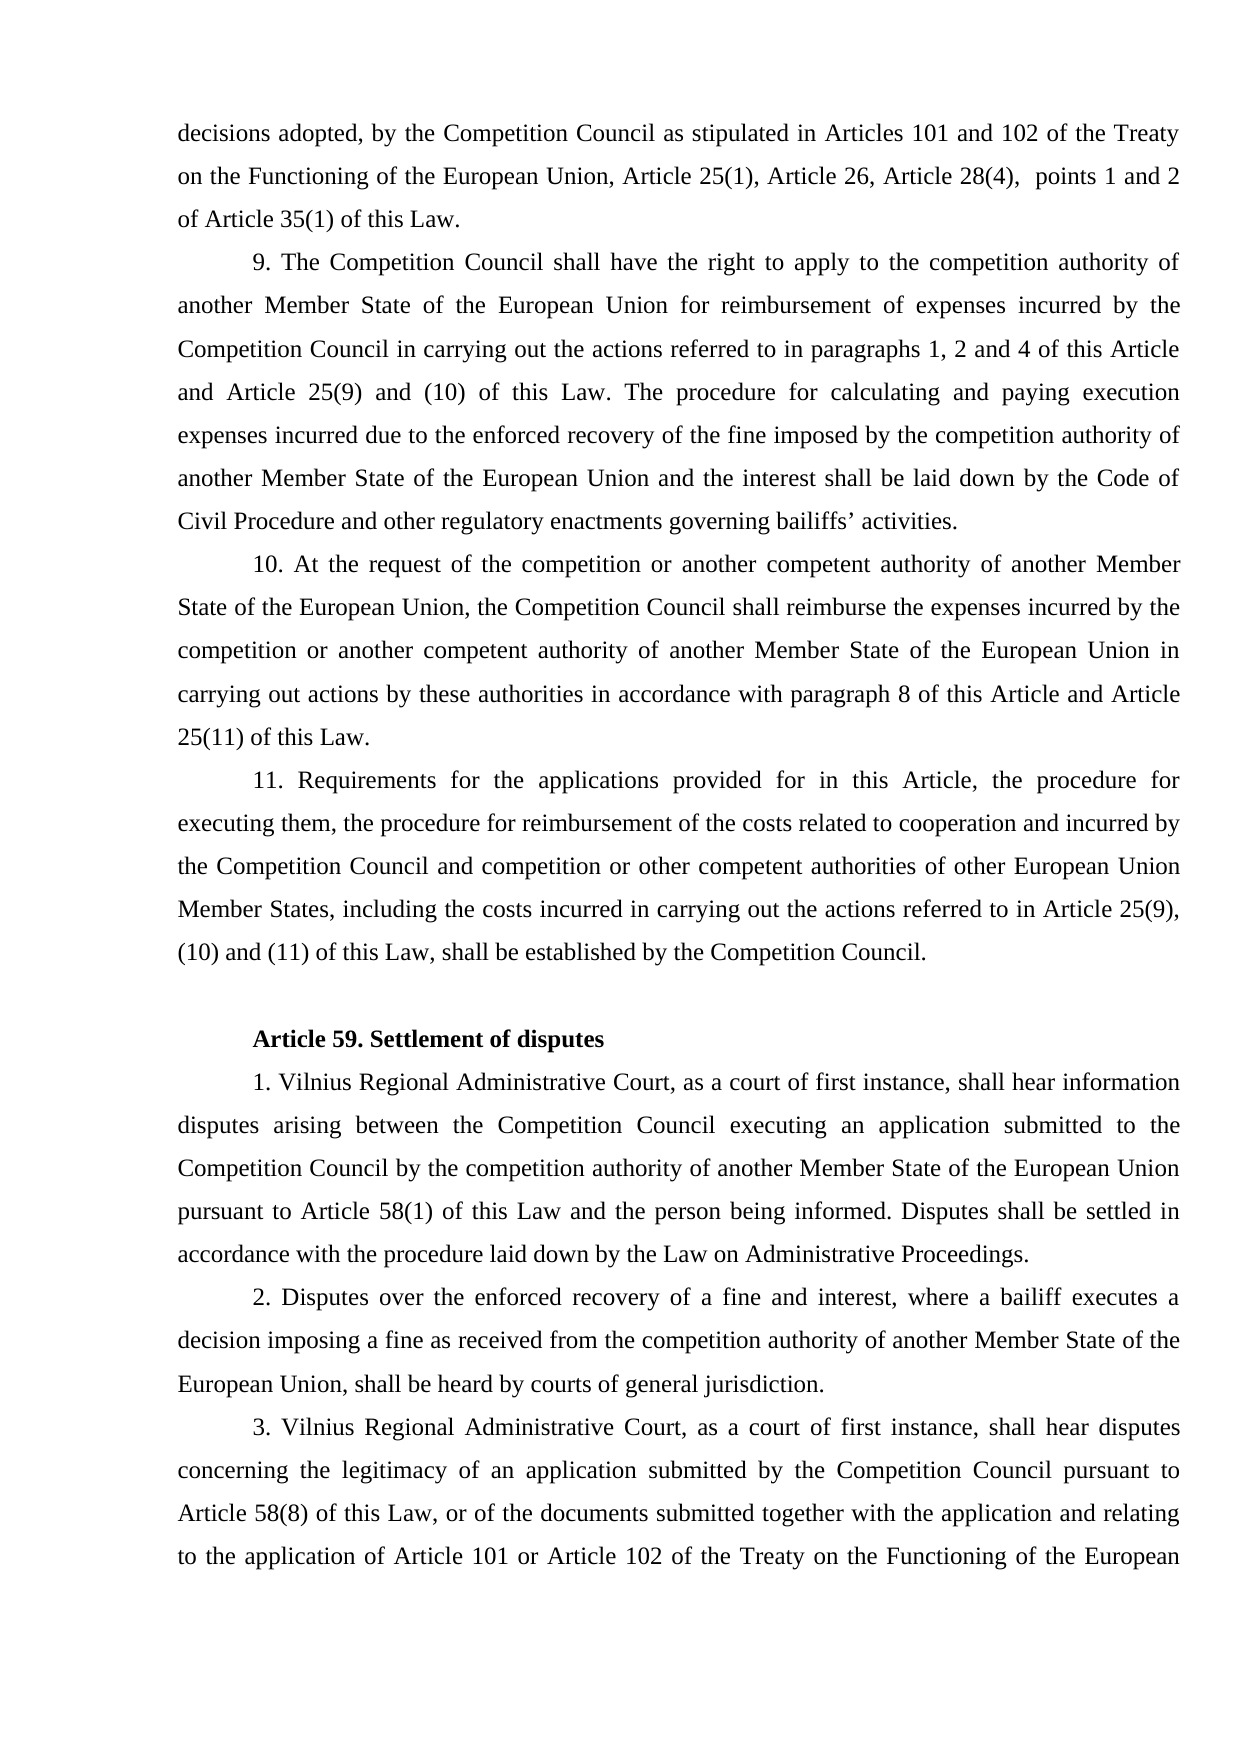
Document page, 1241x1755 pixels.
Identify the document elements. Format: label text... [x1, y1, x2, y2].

text 10. At the request of the competition or another competent authority of another Member State of the European Union, the Competition Council shall reimburse the expenses incurred by the competition or another competent authority of another Member State of the European Union in carrying out actions by these authorities in accordance with paragraph 8 of this Article and Article 25(11) of this Law. [177, 549, 1181, 751]
text 1. Vilnius Regional Administrative Court, as a court of first instance, shall hear information disputes arising between the Competition Council executing an application submitted to the Competition Council by the competition authority of another Member State of the European Union pursuant to Article 58(1) of this Law and the person being informed. Disputes shall be settled in accordance with the procedure laid down by the Law on Administrative Proceedings. [177, 1067, 1181, 1268]
text decisions adopted, by the Competition Council as stipulated in Articles 101 and 102 of the Treaty on the Functioning of the European Union, Article 25(1), Article 26, Article 28(4), points 1 and 2 of Article 35(1) of this Law. [177, 118, 1181, 233]
text 11. Requirements for the applications provided for in this Article, the procedure for executing them, the procedure for reimbursement of the costs related to cooperation and incurred by the Competition Council and competition or other competent authorities of other European Union Member States, including the costs incurred in carrying out the actions referred to in Article 25(9), (10) and (11) of this Law, shall be established by the Competition Council. [177, 765, 1181, 966]
text 9. The Competition Council shall have the right to apply to the competition authority of another Member State of the European Union for reimbursement of expenses incurred by the Competition Council in carrying out the actions referred to in paragraphs 1, 2 and 4 of this Article and Article 25(9) and (10) of this Law. The procedure for calculating and paying execution expenses incurred due to the enforced recovery of the fine imposed by the competition authority of another Member State of the European Union and the interest shall be laid down by the Code of Civil Procedure and other regulatory enactments governing bailiffs’ activities. [177, 247, 1181, 535]
text Article 59. Settlement of disputes [177, 1024, 1181, 1052]
text 3. Vilnius Regional Administrative Court, as a court of first instance, shall hear disputes concerning the legitimacy of an application submitted by the Competition Council pursuant to Article 58(8) of this Law, or of the documents submitted together with the application and relating to the application of Article 101 or Article 102 of the Treaty on the Functioning of the European [177, 1412, 1181, 1570]
text 2. Disputes over the enforced recovery of a fine and interest, where a bailiff executes a decision imposing a fine as received from the competition authority of another Member State of the European Union, shall be heard by courts of general jurisdiction. [177, 1282, 1181, 1397]
